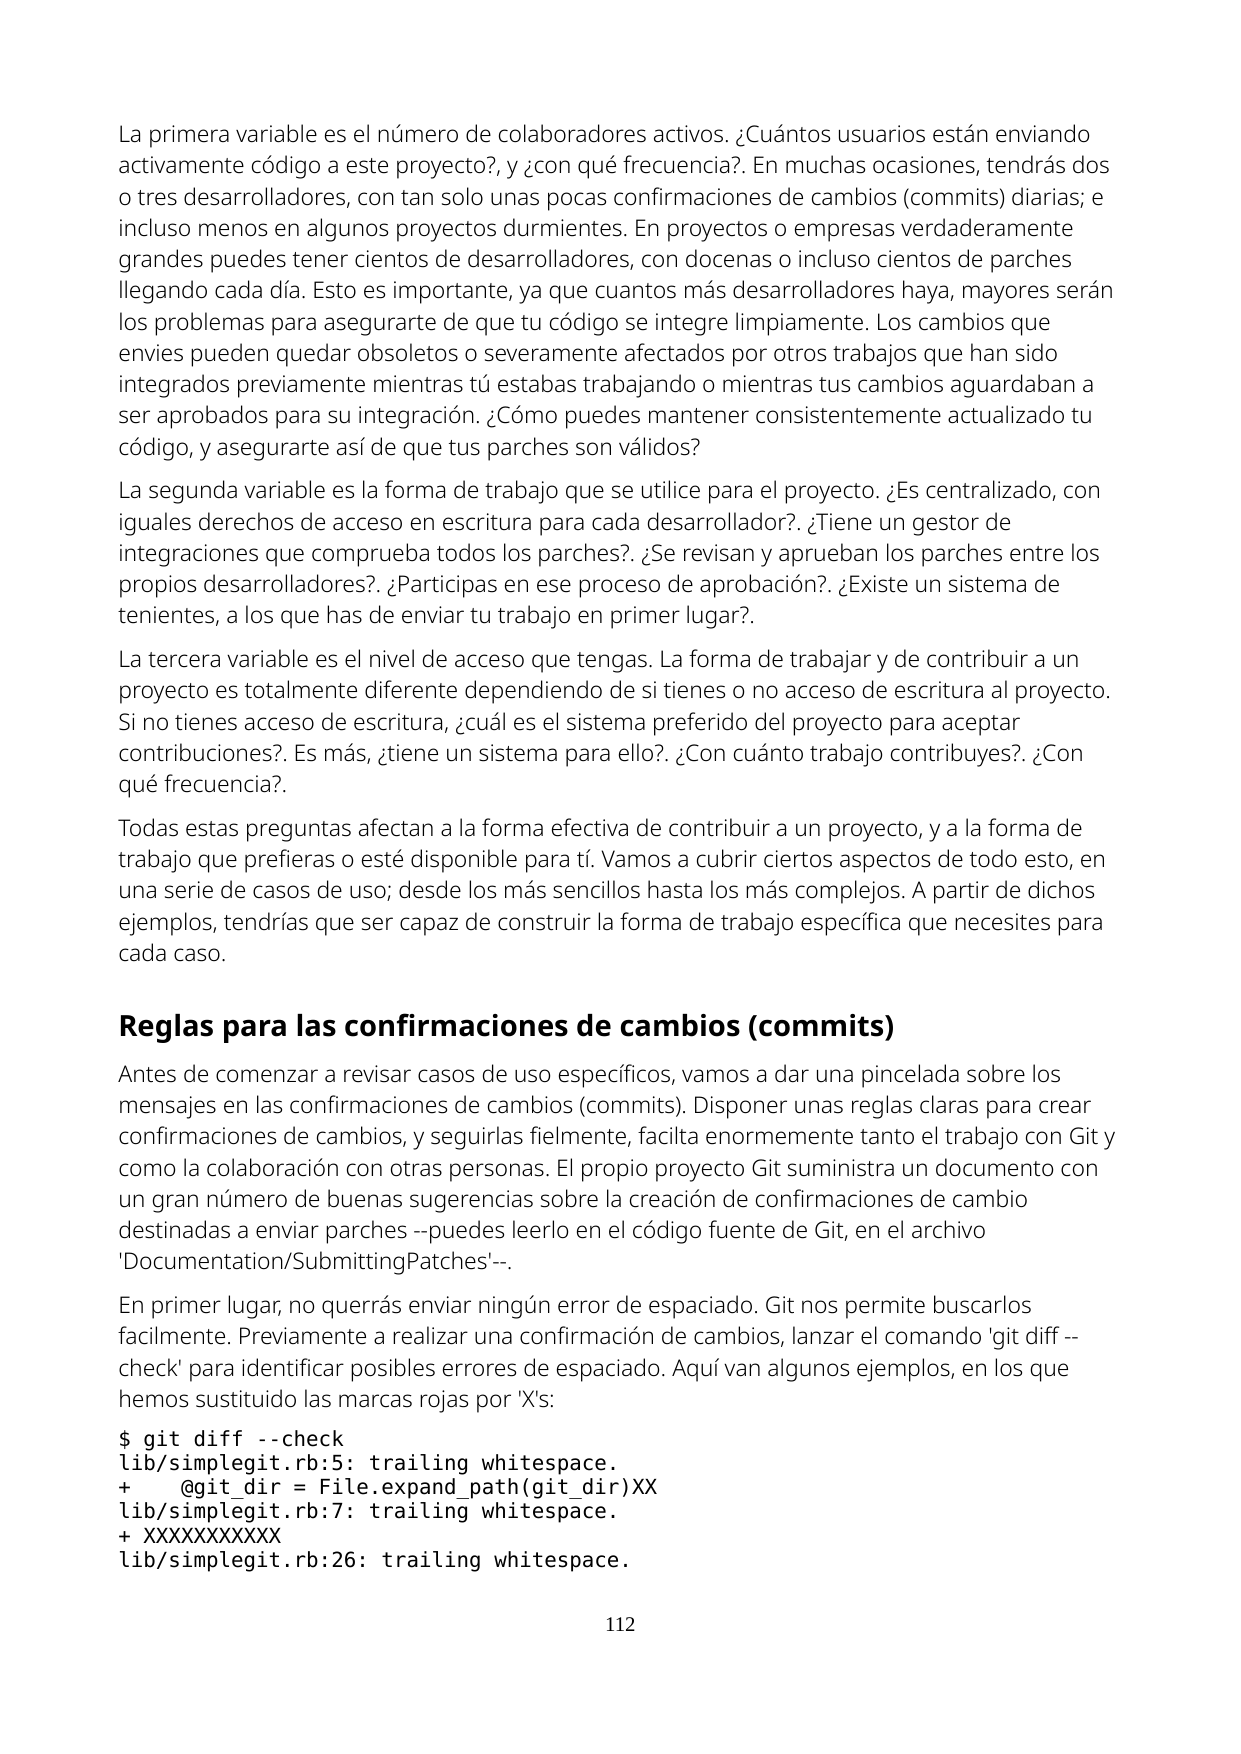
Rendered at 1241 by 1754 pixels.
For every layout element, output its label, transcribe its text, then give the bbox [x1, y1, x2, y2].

text $ git diff --check [118, 1427, 1122, 1451]
text lib/simplegit.rb:26: trailing whitespace. [118, 1548, 1122, 1572]
text La tercera variable es el nivel de acceso que tengas. La forma de trabajar y de contribuir a un proyecto es totalmente diferente dependiendo de si tienes o no acceso de escritura al proyecto. Si no tienes acceso de escritura, ¿cuál es el sistema preferido del proyecto para aceptar contribuciones?. Es más, ¿tiene un sistema para ello?. ¿Con cuánto trabajo contribuyes?. ¿Con qué frecuencia?. [118, 643, 1122, 799]
text + XXXXXXXXXXX [118, 1524, 1122, 1548]
text lib/simplegit.rb:7: trailing whitespace. [118, 1499, 1122, 1524]
text + @git_dir = File.expand_path(git_dir)XX [118, 1475, 1122, 1499]
text La segunda variable es la forma de trabajo que se utilice para el proyecto. ¿Es centralizado, con iguales derechos de acceso en escritura para cada desarrollador?. ¿Tiene un gestor de integraciones que comprueba todos los parches?. ¿Se revisan y aprueban los parches entre los propios desarrolladores?. ¿Participas en ese proceso de aprobación?. ¿Existe un sistema de tenientes, a los que has de enviar tu trabajo en primer lugar?. [118, 474, 1122, 631]
text La primera variable es el número de colaboradores activos. ¿Cuántos usuarios están enviando activamente código a este proyecto?, y ¿con qué frecuencia?. En muchas ocasiones, tendrás dos o tres desarrolladores, con tan solo unas pocas confirmaciones de cambios (commits) diarias; e incluso menos en algunos proyectos durmientes. En proyectos o empresas verdaderamente grandes puedes tener cientos de desarrolladores, con docenas o incluso cientos de parches llegando cada día. Esto es importante, ya que cuantos más desarrolladores haya, mayores serán los problemas para asegurarte de que tu código se integre limpiamente. Los cambios que envies pueden quedar obsoletos o severamente afectados por otros trabajos que han sido integrados previamente mientras tú estabas trabajando o mientras tus cambios aguardaban a ser aprobados para su integración. ¿Cómo puedes mantener consistentemente actualizado tu código, y asegurarte así de que tus parches son válidos? [118, 118, 1122, 462]
text lib/simplegit.rb:5: trailing whitespace. [118, 1451, 1122, 1475]
text Todas estas preguntas afectan a la forma efectiva de contribuir a un proyecto, y a la forma de trabajo que prefieras o esté disponible para tí. Vamos a cubrir ciertos aspectos de todo esto, en una serie de casos de uso; desde los más sencillos hasta los más complejos. A partir de dichos ejemplos, tendrías que ser capaz de construir la forma de trabajo específica que necesites para cada caso. [118, 812, 1122, 968]
subtitle Reglas para las confirmaciones de cambios (commits) [118, 1006, 1122, 1045]
text En primer lugar, no querrás enviar ningún error de espaciado. Git nos permite buscarlos facilmente. Previamente a realizar una confirmación de cambios, lanzar el comando 'git diff --check' para identificar posibles errores de espaciado. Aquí van algunos ejemplos, en los que hemos sustituido las marcas rojas por 'X's: [118, 1289, 1122, 1414]
text Antes de comenzar a revisar casos de uso específicos, vamos a dar una pincelada sobre los mensajes en las confirmaciones de cambios (commits). Disponer unas reglas claras para crear confirmaciones de cambios, y seguirlas fielmente, facilta enormemente tanto el trabajo con Git y como la colaboración con otras personas. El propio proyecto Git suministra un documento con un gran número de buenas sugerencias sobre la creación de confirmaciones de cambio destinadas a enviar parches --puedes leerlo en el código fuente de Git, en el archivo 'Documentation/SubmittingPatches'--. [118, 1058, 1122, 1277]
